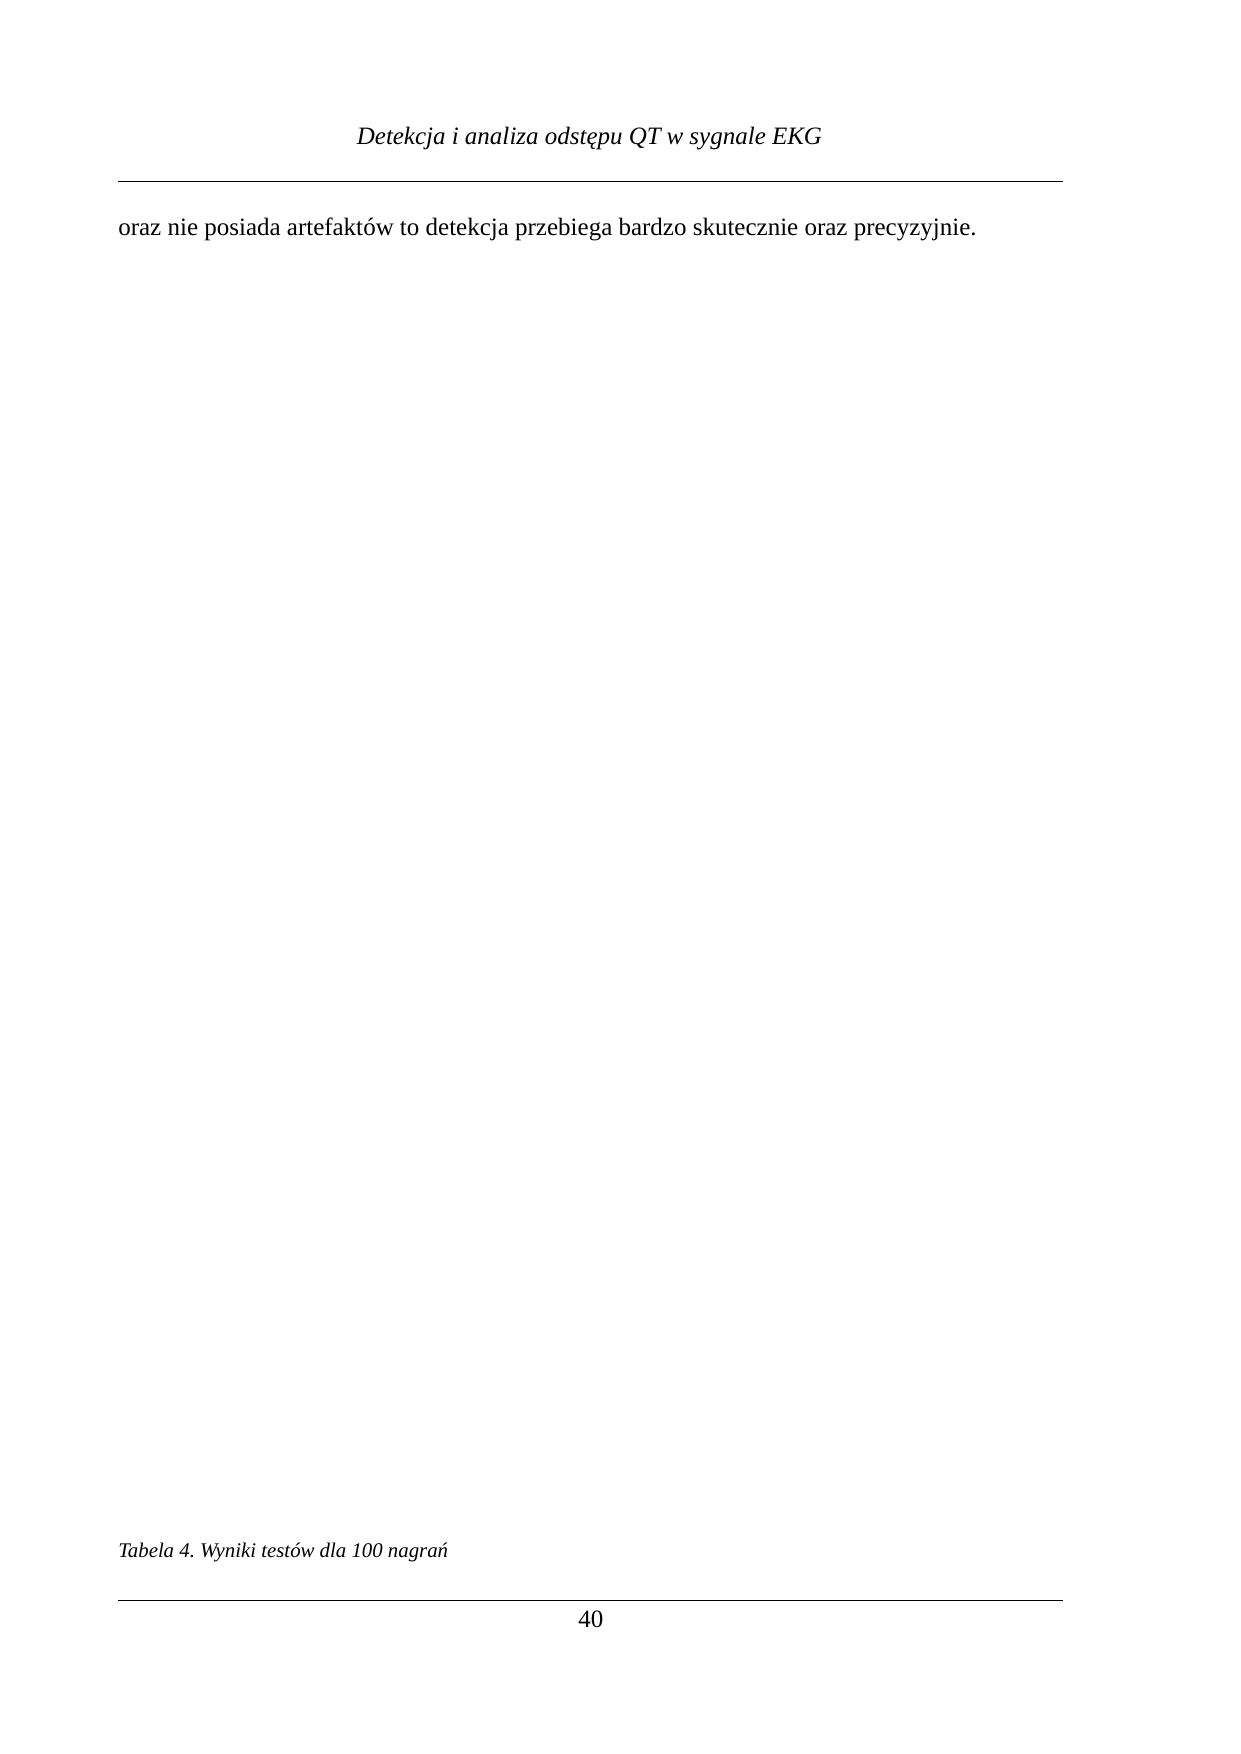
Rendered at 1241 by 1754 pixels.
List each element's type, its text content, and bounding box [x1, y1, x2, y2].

text Tabela 4. Wyniki testów dla 100 nagrań [118, 1520, 1063, 1562]
text oraz nie posiada artefaktów to detekcja przebiega bardzo skutecznie oraz precyzyjnie. [118, 212, 1063, 241]
